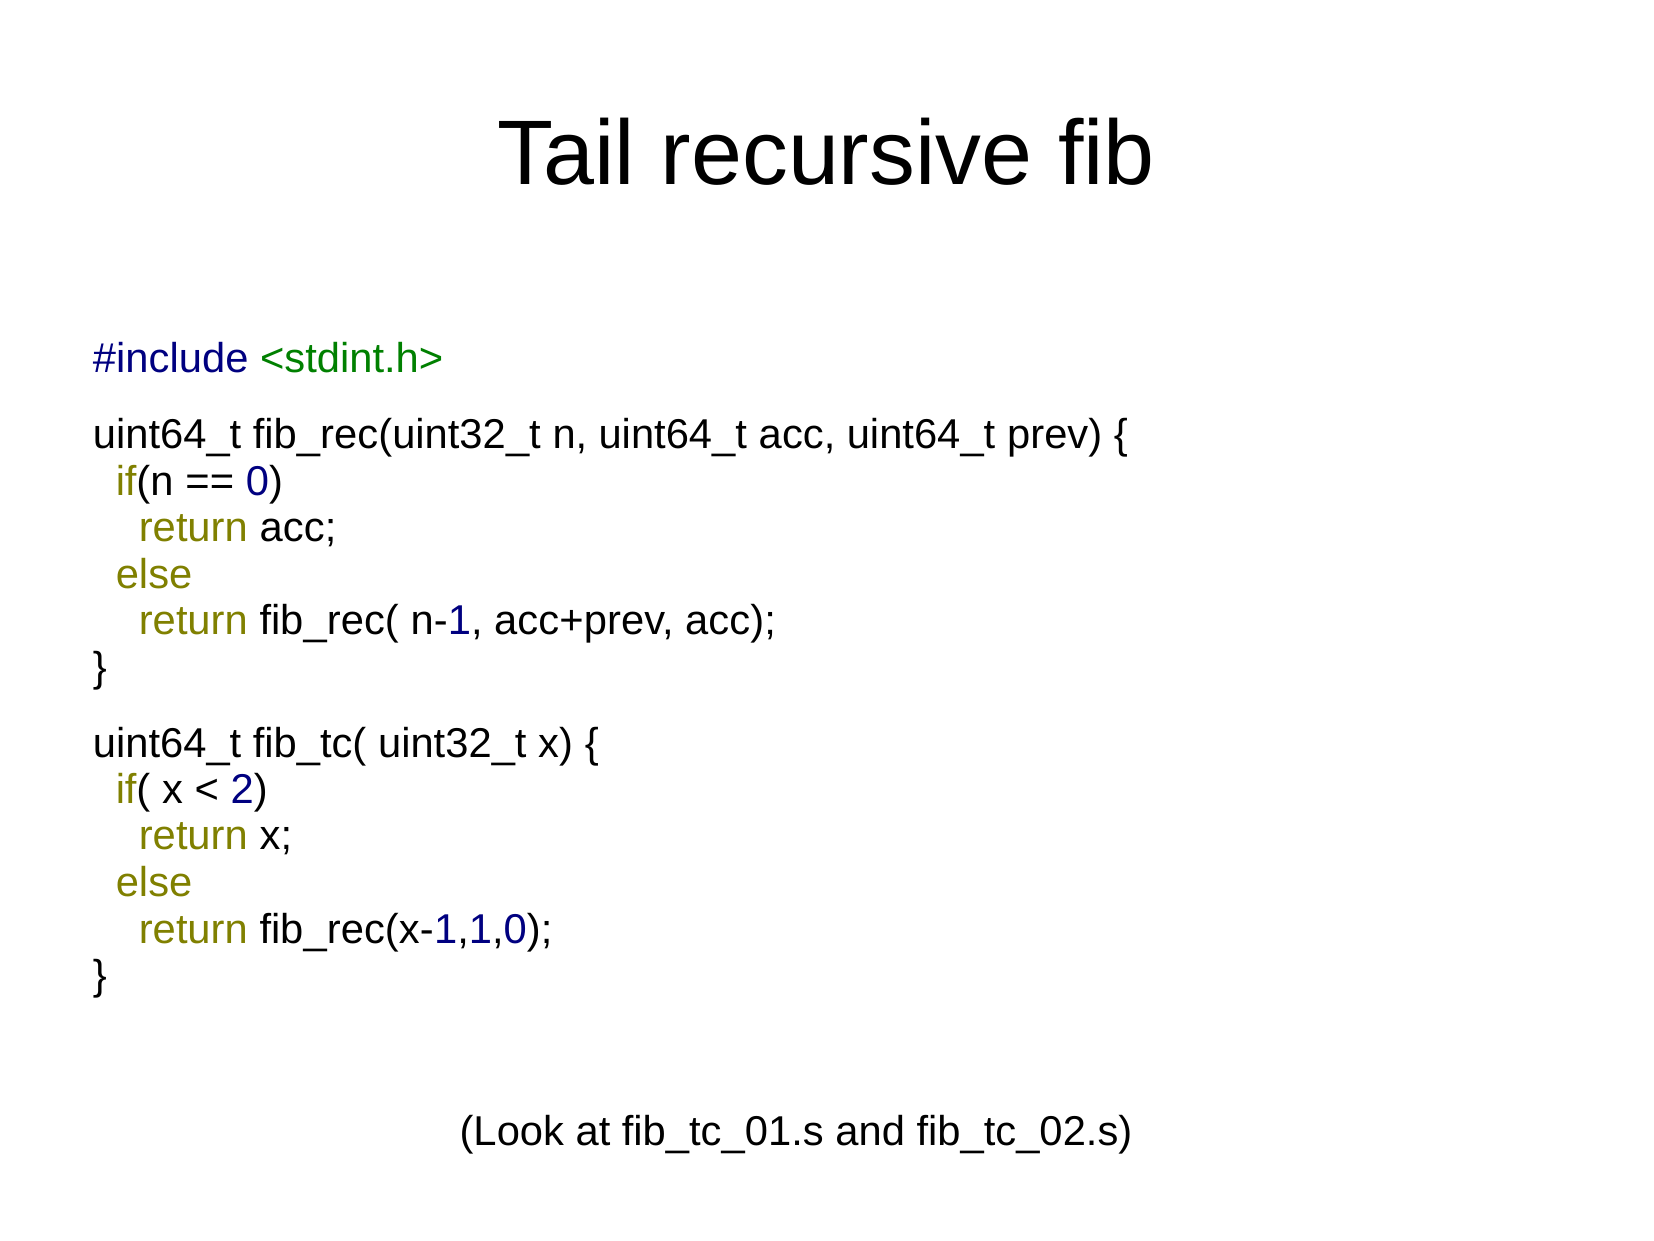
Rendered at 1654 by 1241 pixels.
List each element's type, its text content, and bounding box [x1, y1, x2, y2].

text_box #include <stdint.h> uint64_t fib_rec(uint32_t n, uint64_t acc, uint64_t prev) { if(n == 0) return acc; else return fib_rec( n-1, acc+prev, acc); } uint64_t fib_tc( uint32_t x) { if( x < 2) return x; else return fib_rec(x-1,1,0); } [78, 327, 1583, 1111]
subtitle (Look at fib_tc_01.s and fib_tc_02.s) [68, 1015, 1524, 1241]
title Tail recursive fib [82, 49, 1571, 257]
